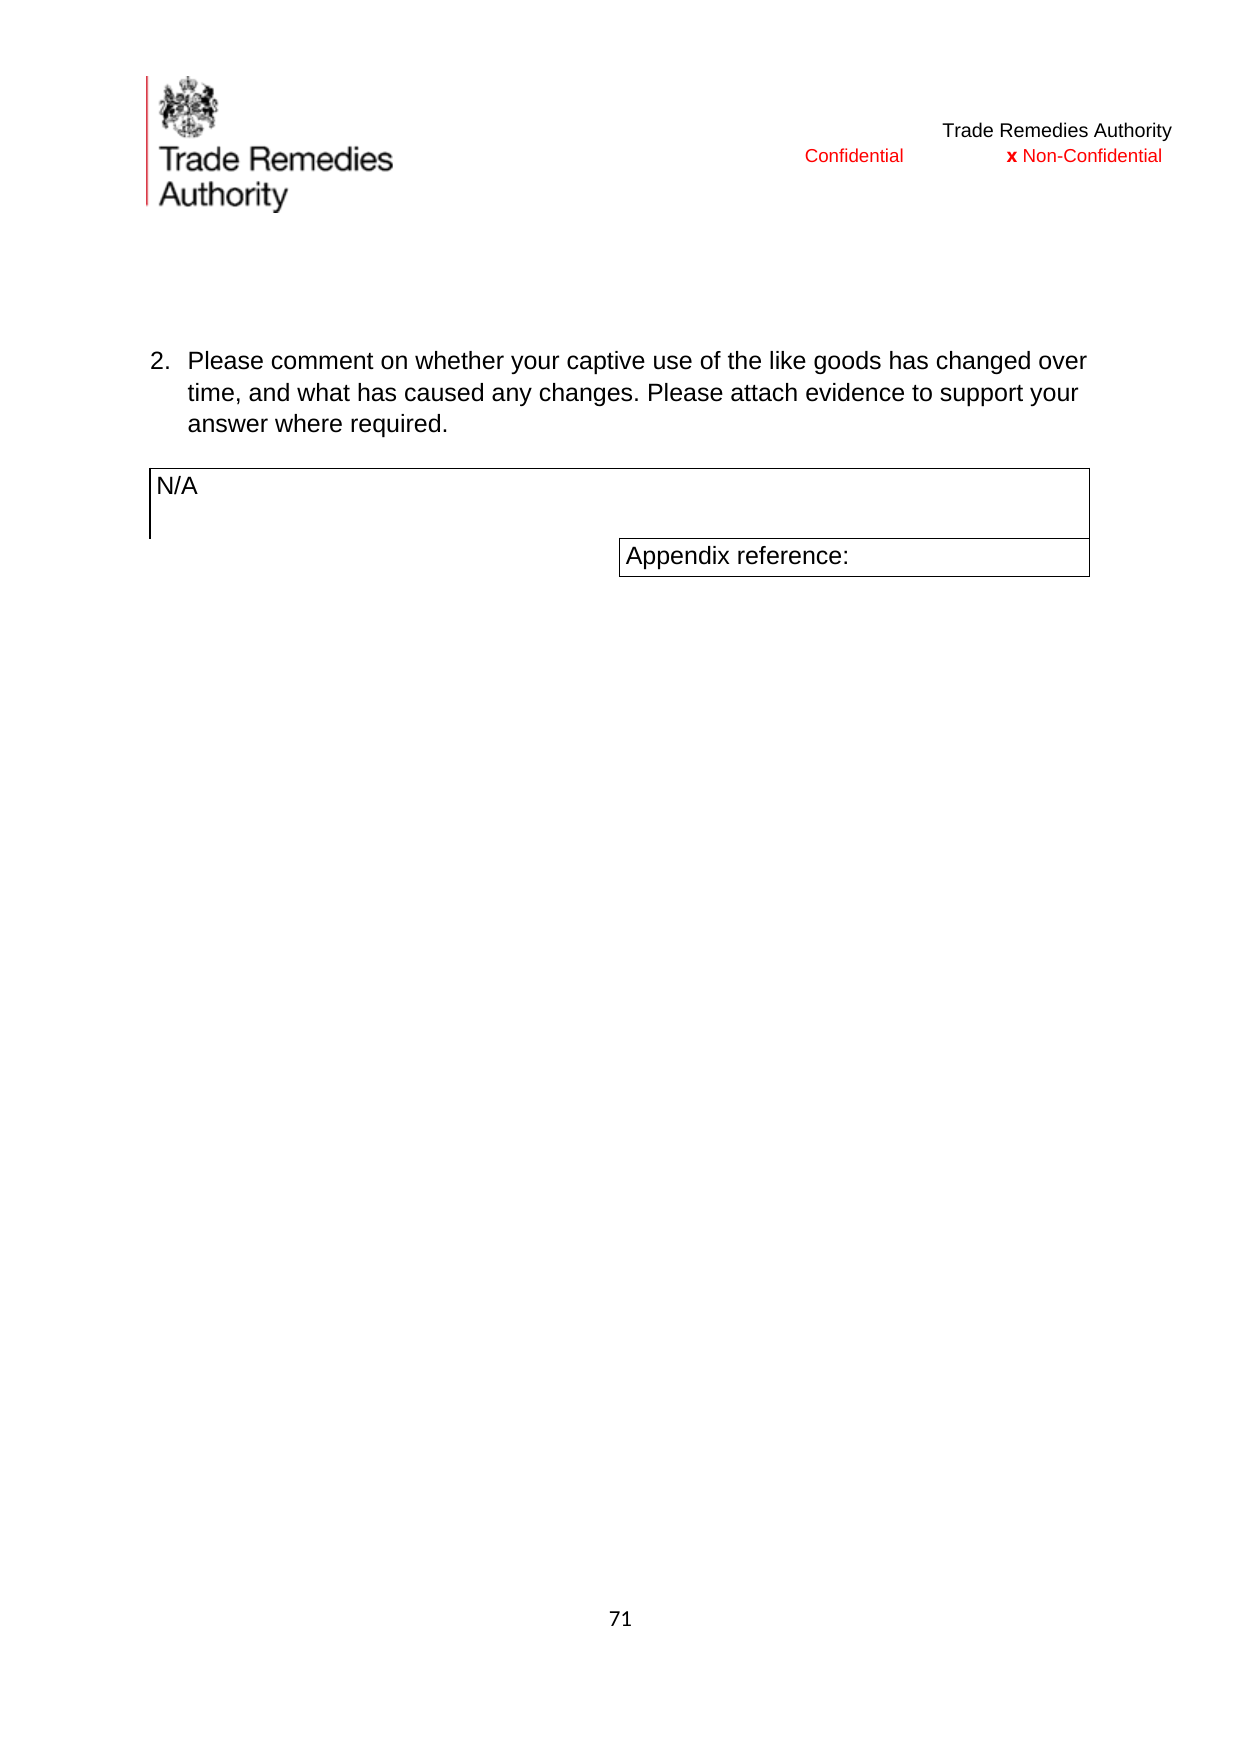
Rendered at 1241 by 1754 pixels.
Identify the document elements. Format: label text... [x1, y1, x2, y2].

table_cell [150, 539, 619, 576]
table_header N/A [151, 469, 1089, 537]
table_cell Appendix reference: [620, 539, 1089, 576]
list Please comment on whether your captive use of the like goods has changed over time, and what has caused any changes. Please attach evidence to support your answer where required. [150, 346, 1090, 438]
